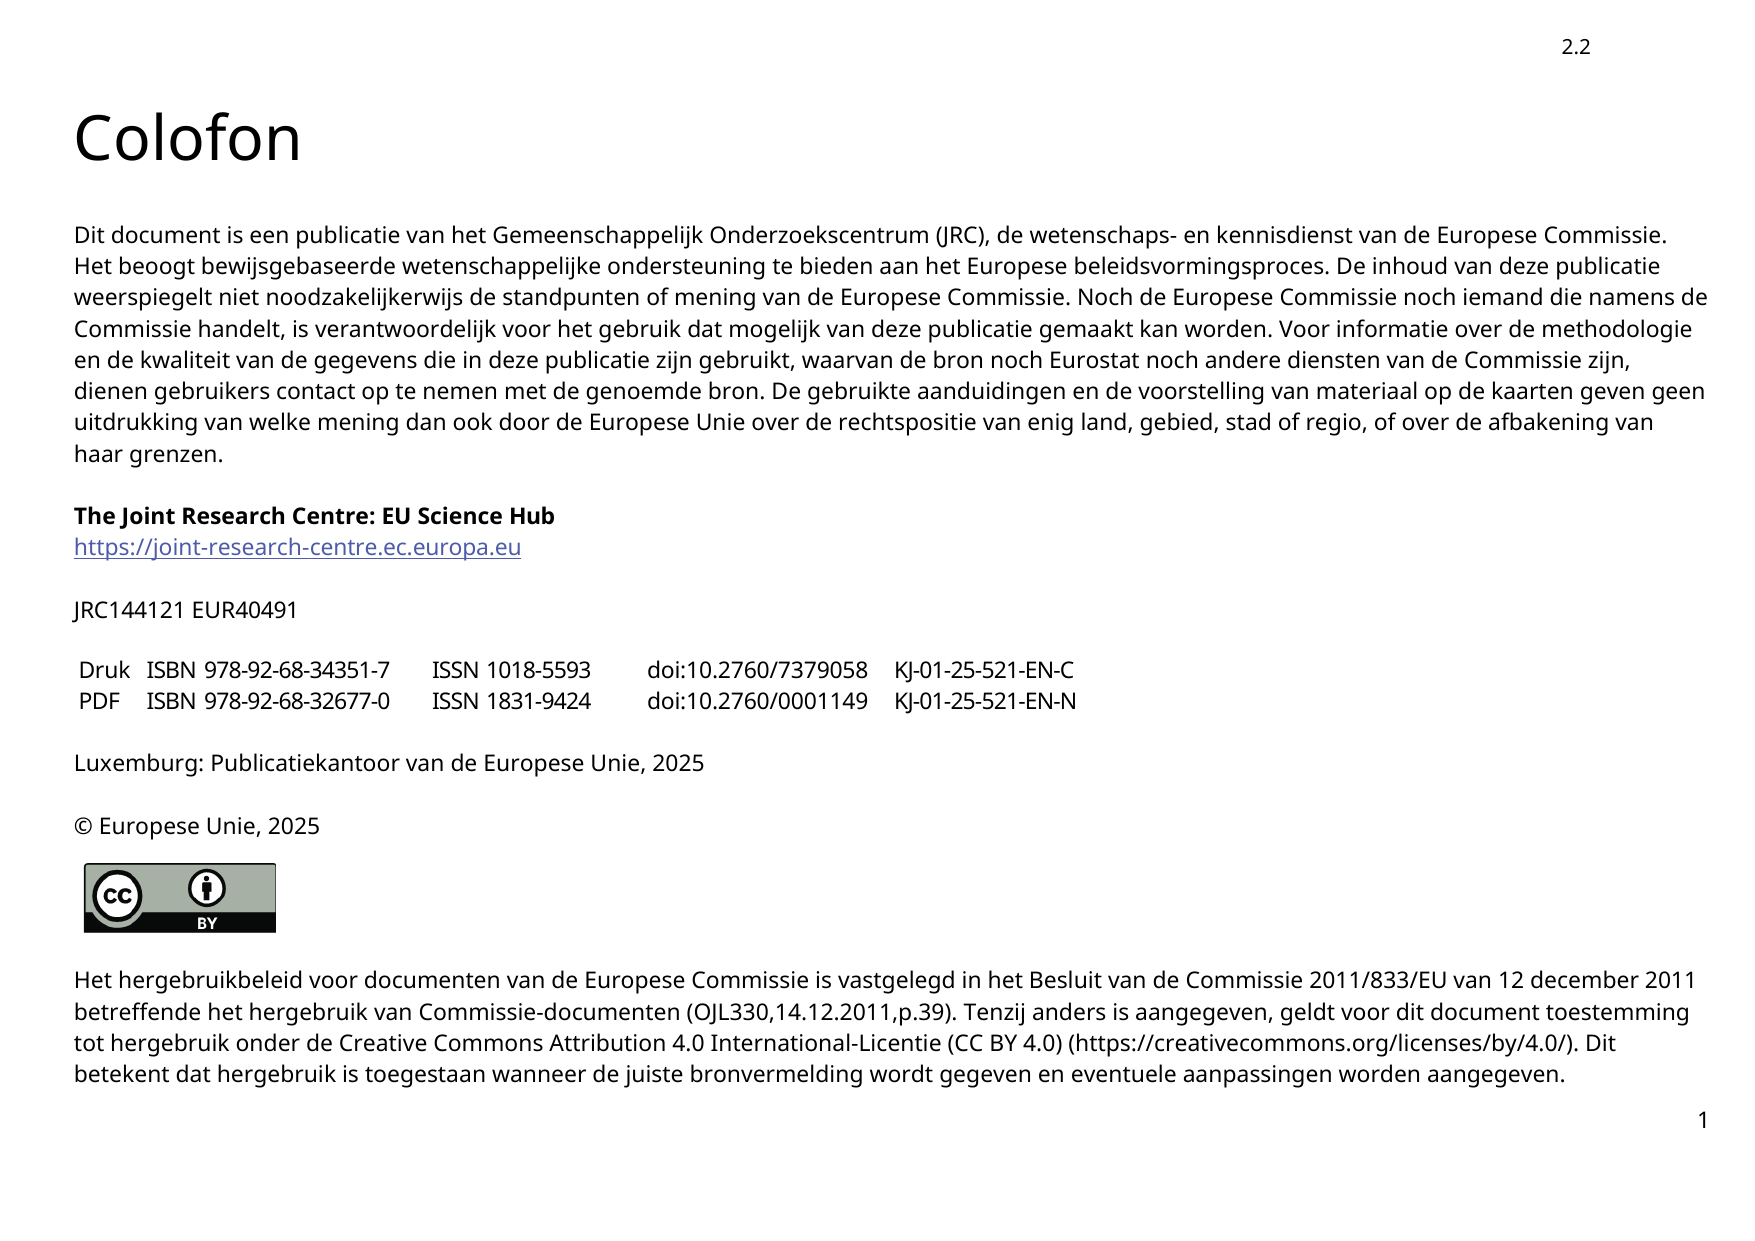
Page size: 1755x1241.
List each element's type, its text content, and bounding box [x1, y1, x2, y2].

text Het hergebruikbeleid voor documenten van de Europese Commissie is vastgelegd in het Besluit van de Commissie 2011/833/EU van 12 december 2011 betreffende het hergebruik van Commissie-documenten (OJL330,14.12.2011,p.39). Tenzij anders is aangegeven, geldt voor dit document toestemming tot hergebruik onder de Creative Commons Attribution 4.0 International-Licentie (CC BY 4.0) (https://creativecommons.org/licenses/by/4.0/). Dit betekent dat hergebruik is toegestaan wanneer de juiste bronvermelding wordt gegeven en eventuele aanpassingen worden aangegeven. [74, 964, 1710, 1089]
table_cell PDF [78, 685, 146, 716]
table_cell doi:10.2760/0001149 [647, 685, 894, 716]
table_cell ISSN 1831-9424 [432, 685, 647, 716]
table_header KJ-01-25-521-EN-C [894, 654, 1096, 685]
text Dit document is een publicatie van het Gemeenschappelijk Onderzoekscentrum (JRC), de wetenschaps- en kennisdienst van de Europese Commissie. Het beoogt bewijsgebaseerde wetenschappelijke ondersteuning te bieden aan het Europese beleidsvormingsproces. De inhoud van deze publicatie weerspiegelt niet noodzakelijkerwijs de standpunten of mening van de Europese Commissie. Noch de Europese Commissie noch iemand die namens de Commissie handelt, is verantwoordelijk voor het gebruik dat mogelijk van deze publicatie gemaakt kan worden. Voor informatie over de methodologie en de kwaliteit van de gegevens die in deze publicatie zijn gebruikt, waarvan de bron noch Eurostat noch andere diensten van de Commissie zijn, dienen gebruikers contact op te nemen met de genoemde bron. De gebruikte aanduidingen en de voorstelling van materiaal op de kaarten geven geen uitdrukking van welke mening dan ook door de Europese Unie over de rechtspositie van enig land, gebied, stad of regio, of over de afbakening van haar grenzen. [74, 219, 1710, 469]
table_cell ISBN 978-92-68-32677-0 [146, 685, 432, 716]
subtitle Colofon [74, 94, 1710, 179]
table_header Druk [78, 654, 146, 685]
table_header ISSN 1018-5593 [432, 654, 647, 685]
text © Europese Unie, 2025 [74, 810, 1710, 841]
table_header doi:10.2760/7379058 [647, 654, 894, 685]
text Luxemburg: Publicatiekantoor van de Europese Unie, 2025 [74, 747, 1710, 778]
text The Joint Research Centre: EU Science Hub [74, 500, 1710, 531]
table_cell KJ-01-25-521-EN-N [894, 685, 1096, 716]
table_header ISBN 978-92-68-34351-7 [146, 654, 432, 685]
text https://joint-research-centre.ec.europa.eu [74, 531, 1710, 563]
text JRC144121 EUR40491 [74, 594, 1710, 625]
